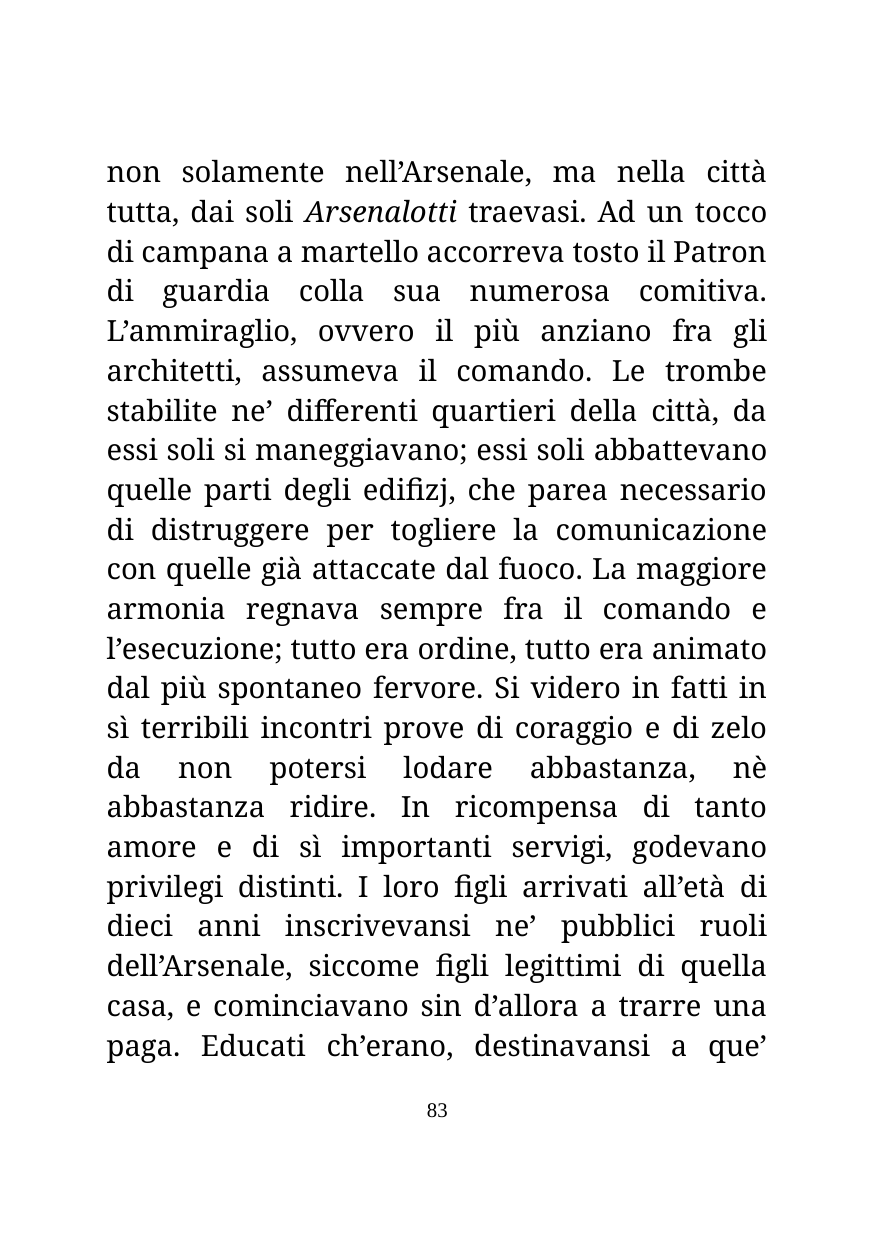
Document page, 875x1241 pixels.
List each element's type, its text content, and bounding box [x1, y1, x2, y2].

text non solamente nell’Arsenale, ma nella città tutta, dai soli Arsenalotti traevasi. Ad un tocco di campana a martello accorreva tosto il Patron di guardia colla sua numerosa comitiva. L’ammiraglio, ovvero il più anziano fra gli architetti, assumeva il comando. Le trombe stabilite ne’ differenti quartieri della città, da essi soli si maneggiavano; essi soli abbattevano quelle parti degli edifizj, che parea necessario di distruggere per togliere la comunicazione con quelle già attaccate dal fuoco. La maggiore armonia regnava sempre fra il comando e l’esecuzione; tutto era ordine, tutto era animato dal più spontaneo fervore. Si videro in fatti in sì terribili incontri prove di coraggio e di zelo da non potersi lodare abbastanza, nè abbastanza ridire. In ricompensa di tanto amore e di sì importanti servigi, godevano privilegi distinti. I loro figli arrivati all’età di dieci anni inscrivevansi ne’ pubblici ruoli dell’Arsenale, siccome figli legittimi di quella casa, e cominciavano sin d’allora a trarre una paga. Educati ch’erano, destinavansi a que’ [106, 152, 768, 1064]
